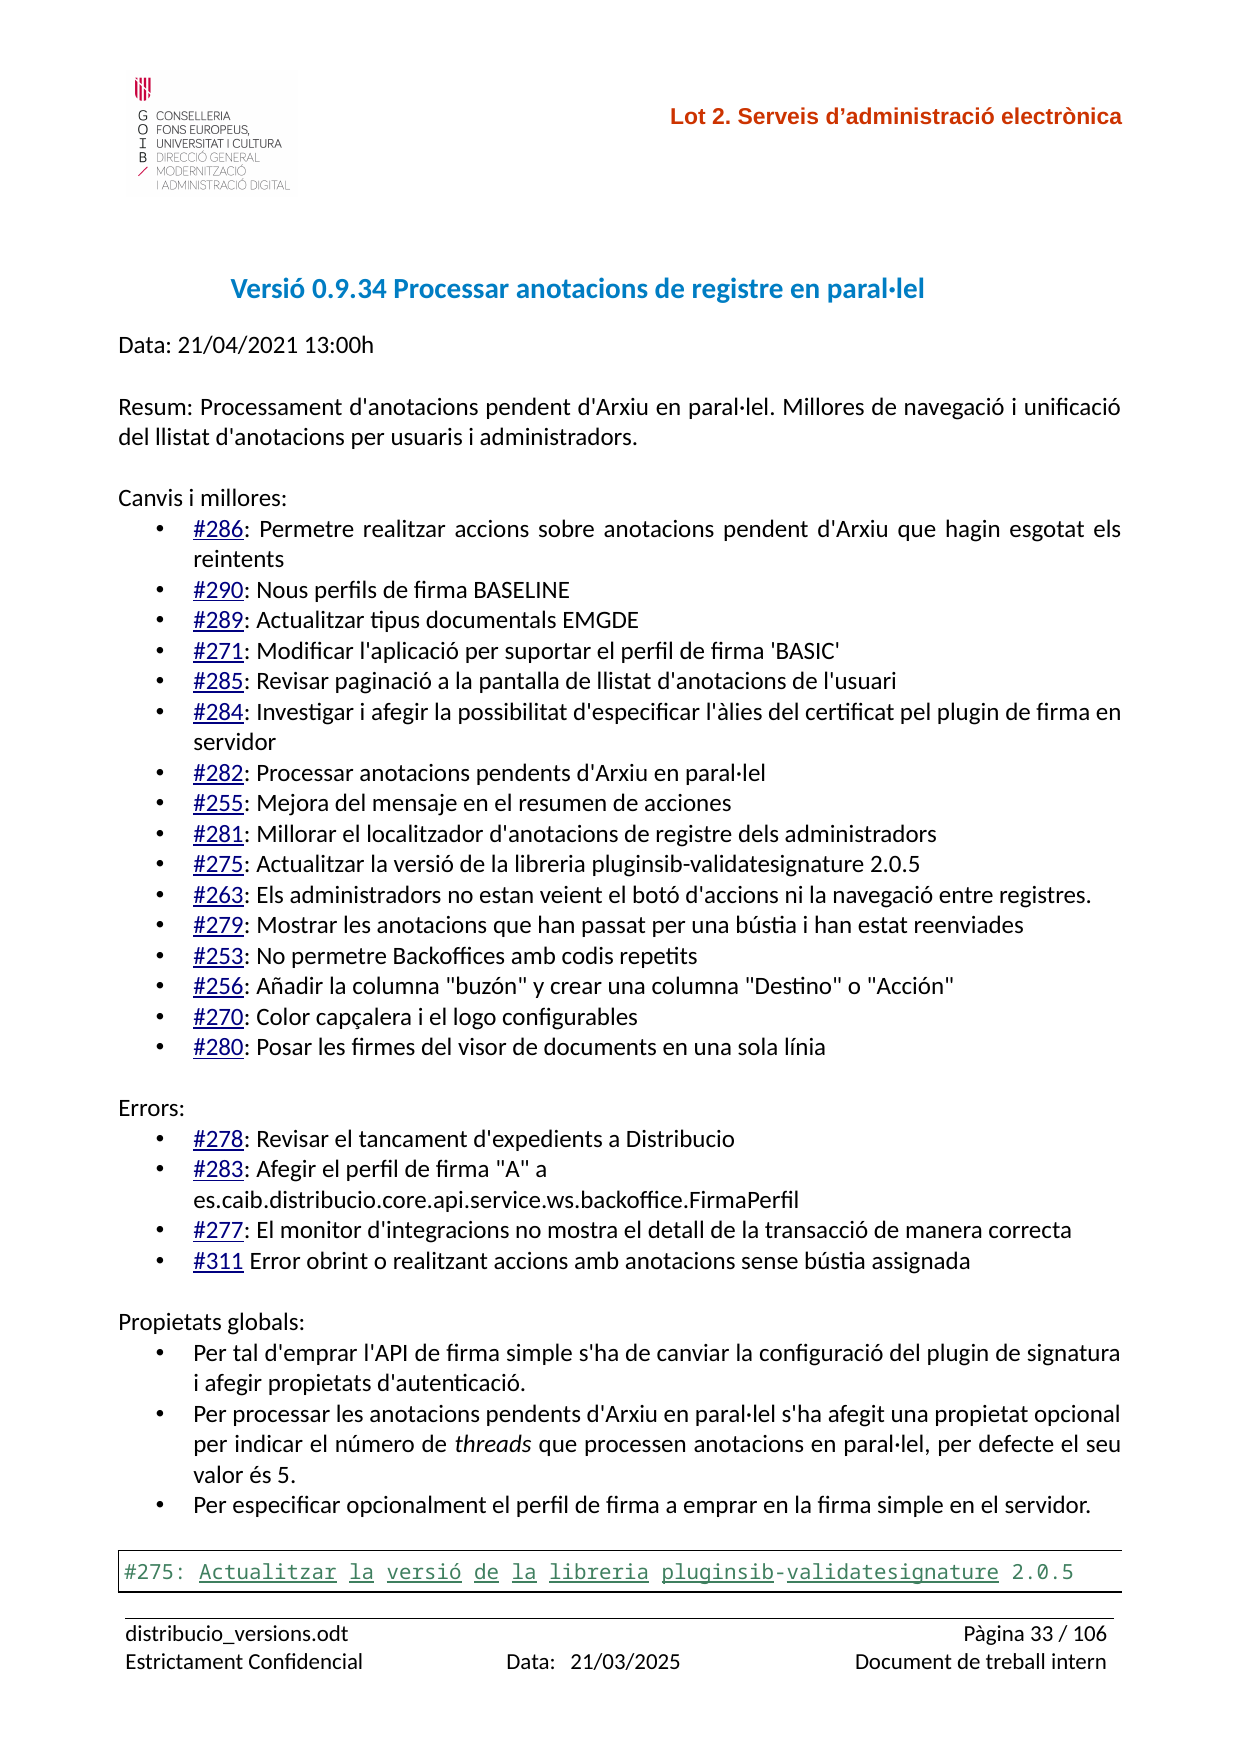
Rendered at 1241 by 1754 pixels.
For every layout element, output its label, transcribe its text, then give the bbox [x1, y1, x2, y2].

list Per processar les anotacions pendents d'Arxiu en paral·lel s'ha afegit una propietat opcional per indicar el número de threads que processen anotacions en paral·lel, per defecte el seu valor és 5. [156, 1398, 1122, 1489]
list #282: Processar anotacions pendents d'Arxiu en paral·lel [156, 757, 1122, 787]
list Per tal d'emprar l'API de firma simple s'ha de canviar la configuració del plugin de signatura i afegir propietats d'autenticació. [156, 1337, 1122, 1398]
list #289: Actualitzar tipus documentals EMGDE [156, 604, 1122, 635]
list #263: Els administradors no estan veient el botó d'accions ni la navegació entre registres. [156, 879, 1122, 909]
text Propietats globals: [118, 1306, 1122, 1337]
list #311 Error obrint o realitzant accions amb anotacions sense bústia assignada [156, 1245, 1122, 1276]
list Per especificar opcionalment el perfil de firma a emprar en la firma simple en el servidor. [156, 1489, 1122, 1520]
list #275: Actualitzar la versió de la libreria pluginsib-validatesignature 2.0.5 [156, 848, 1122, 879]
text Resum: Processament d'anotacions pendent d'Arxiu en paral·lel. Millores de navegació i unificació del llistat d'anotacions per usuaris i administradors. [118, 391, 1122, 452]
list #270: Color capçalera i el logo configurables [156, 1001, 1122, 1032]
list #271: Modificar l'aplicació per suportar el perfil de firma 'BASIC' [156, 635, 1122, 665]
list #278: Revisar el tancament d'expedients a Distribucio [156, 1123, 1122, 1154]
list #280: Posar les firmes del visor de documents en una sola línia [156, 1032, 1122, 1062]
text Canvis i millores: [118, 482, 1122, 513]
list #283: Afegir el perfil de firma "A" a es.caib.distribucio.core.api.service.ws.backoffice.FirmaPerfil [156, 1154, 1122, 1215]
list #285: Revisar paginació a la pantalla de llistat d'anotacions de l'usuari [156, 665, 1122, 696]
list #286: Permetre realitzar accions sobre anotacions pendent d'Arxiu que hagin esgotat els reintents [156, 513, 1122, 574]
table_header #275: Actualitzar la versió de la libreria pluginsib-validatesignature 2.0.5 [119, 1551, 1122, 1591]
text Data: 21/04/2021 13:00h [118, 329, 1122, 360]
list #290: Nous perfils de firma BASELINE [156, 574, 1122, 604]
list #255: Mejora del mensaje en el resumen de acciones [156, 787, 1122, 818]
list #256: Añadir la columna "buzón" y crear una columna "Destino" o "Acción" [156, 971, 1122, 1001]
text Errors: [118, 1093, 1122, 1123]
picture [126, 70, 299, 197]
list #279: Mostrar les anotacions que han passat per una bústia i han estat reenviades [156, 909, 1122, 940]
list #277: El monitor d'integracions no mostra el detall de la transacció de manera correcta [156, 1215, 1122, 1245]
list #284: Investigar i afegir la possibilitat d'especificar l'àlies del certificat pel plugin de firma en servidor [156, 696, 1122, 757]
list #281: Millorar el localitzador d'anotacions de registre dels administradors [156, 818, 1122, 848]
subtitle Versió 0.9.34 Processar anotacions de registre en paral·lel [153, 270, 1122, 306]
list #253: No permetre Backoffices amb codis repetits [156, 940, 1122, 971]
